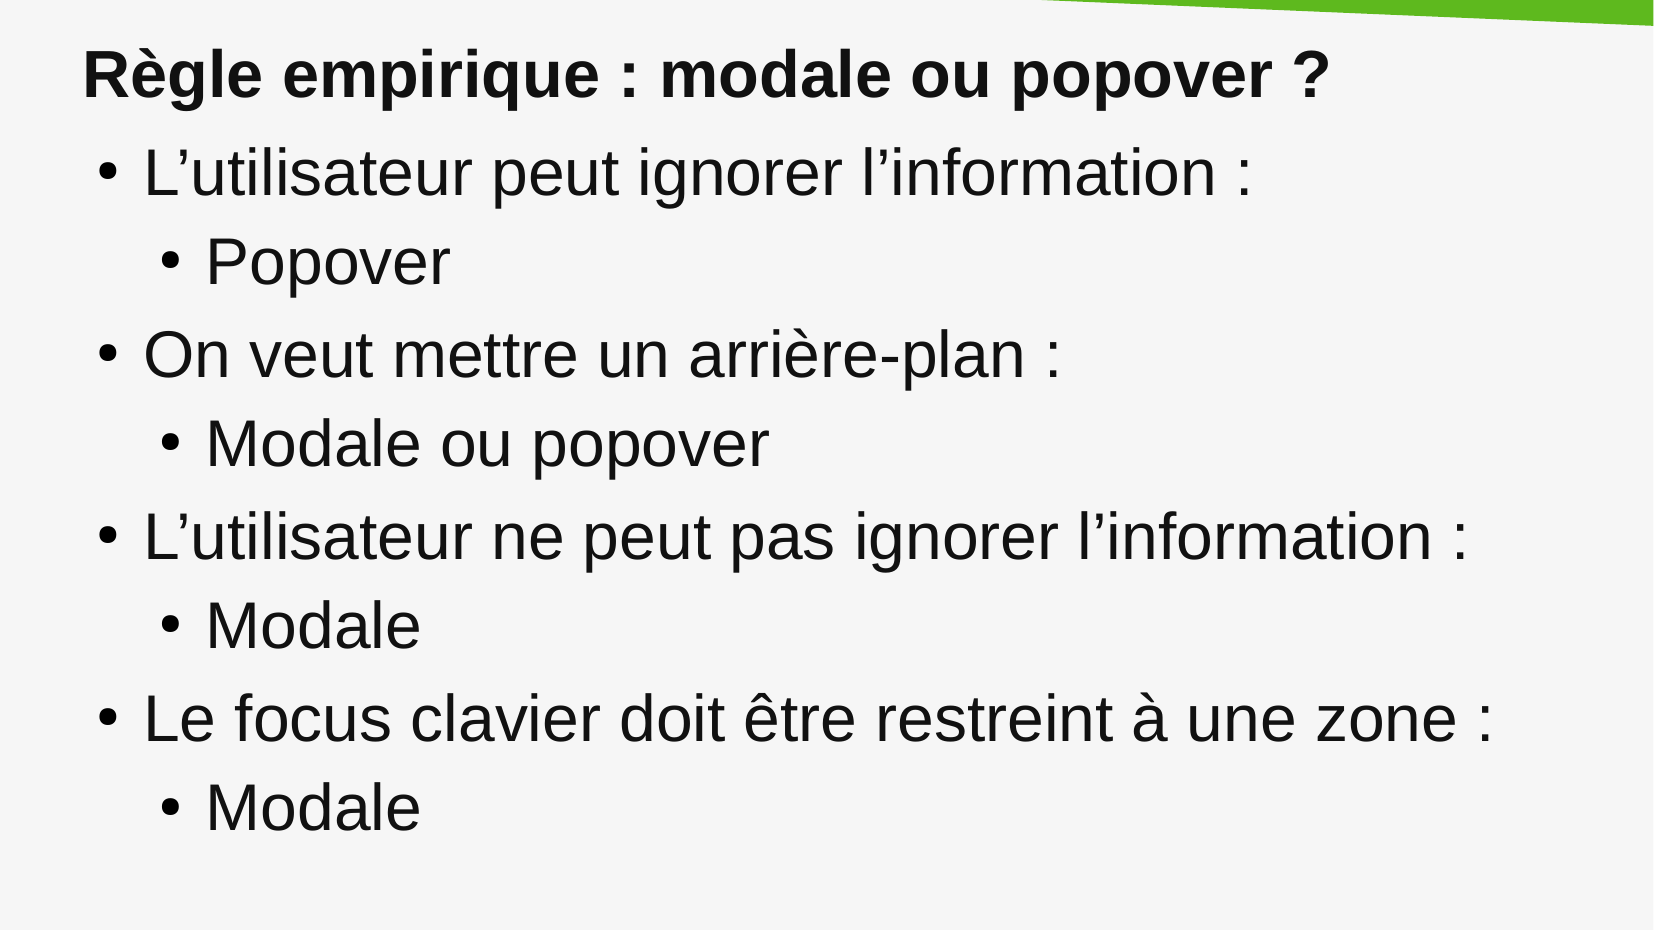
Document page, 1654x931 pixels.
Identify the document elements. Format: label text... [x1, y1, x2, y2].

list L’utilisateur peut ignorer l’information : Popover On veut mettre un arrière-plan : Modale ou popover L’utilisateur ne peut pas ignorer l’information : Modale Le focus clavier doit être restreint à une zone : Modale [80, 135, 1620, 857]
title Règle empirique : modale ou popover ? [82, 37, 1571, 114]
text_box [1041, 0, 1654, 26]
